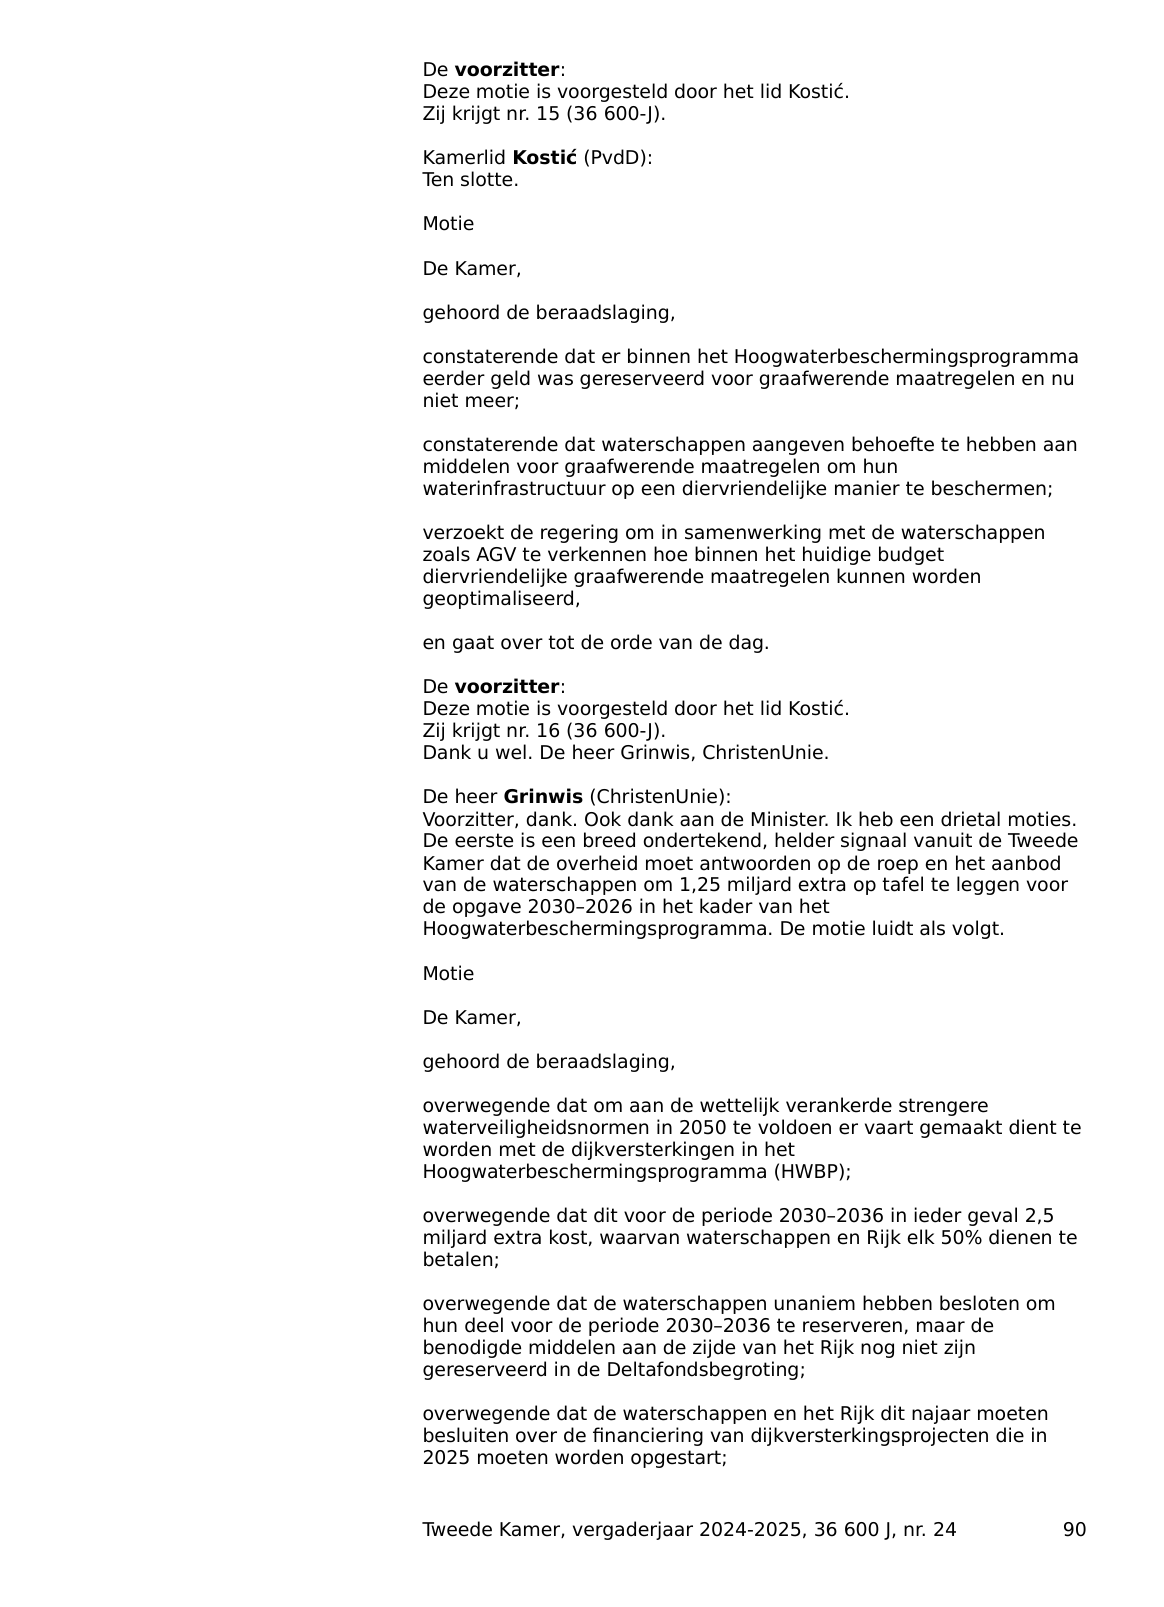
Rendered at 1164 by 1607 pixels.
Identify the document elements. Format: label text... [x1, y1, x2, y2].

text en gaat over tot de orde van de dag. [422, 632, 1087, 654]
text Motie [422, 213, 1087, 235]
text Zij krijgt nr. 16 (36 600-J). [422, 720, 1087, 742]
text De Kamer, [422, 257, 1087, 279]
text Ten slotte. [422, 169, 1087, 191]
text Kamerlid Kostić (PvdD): [422, 147, 1087, 169]
text overwegende dat dit voor de periode 2030–2036 in ieder geval 2,5 miljard extra kost, waarvan waterschappen en Rijk elk 50% dienen te betalen; [422, 1205, 1087, 1271]
text Voorzitter, dank. Ook dank aan de Minister. Ik heb een drietal moties. De eerste is een breed ondertekend, helder signaal vanuit de Tweede Kamer dat de overheid moet antwoorden op de roep en het aanbod van de waterschappen om 1,25 miljard extra op tafel te leggen voor de opgave 2030–2026 in het kader van het Hoogwaterbeschermingsprogramma. De motie luidt als volgt. [422, 808, 1087, 940]
text overwegende dat om aan de wettelijk verankerde strengere waterveiligheidsnormen in 2050 te voldoen er vaart gemaakt dient te worden met de dijkversterkingen in het Hoogwaterbeschermingsprogramma (HWBP); [422, 1095, 1087, 1183]
text De voorzitter: [422, 59, 1087, 81]
text Zij krijgt nr. 15 (36 600-J). [422, 103, 1087, 125]
text Deze motie is voorgesteld door het lid Kostić. [422, 81, 1087, 103]
text De voorzitter: [422, 676, 1087, 698]
text overwegende dat de waterschappen unaniem hebben besloten om hun deel voor de periode 2030–2036 te reserveren, maar de benodigde middelen aan de zijde van het Rijk nog niet zijn gereserveerd in de Deltafondsbegroting; [422, 1293, 1087, 1381]
text constaterende dat er binnen het Hoogwaterbeschermingsprogramma eerder geld was gereserveerd voor graafwerende maatregelen en nu niet meer; [422, 346, 1087, 412]
text verzoekt de regering om in samenwerking met de waterschappen zoals AGV te verkennen hoe binnen het huidige budget diervriendelijke graafwerende maatregelen kunnen worden geoptimaliseerd, [422, 522, 1087, 610]
text gehoord de beraadslaging, [422, 302, 1087, 324]
text Dank u wel. De heer Grinwis, ChristenUnie. [422, 742, 1087, 764]
text gehoord de beraadslaging, [422, 1051, 1087, 1073]
text De heer Grinwis (ChristenUnie): [422, 786, 1087, 808]
text Motie [422, 962, 1087, 984]
text overwegende dat de waterschappen en het Rijk dit najaar moeten besluiten over de financiering van dijkversterkingsprojecten die in 2025 moeten worden opgestart; [422, 1403, 1087, 1469]
text constaterende dat waterschappen aangeven behoefte te hebben aan middelen voor graafwerende maatregelen om hun waterinfrastructuur op een diervriendelijke manier te beschermen; [422, 434, 1087, 500]
text Deze motie is voorgesteld door het lid Kostić. [422, 698, 1087, 720]
text De Kamer, [422, 1007, 1087, 1029]
